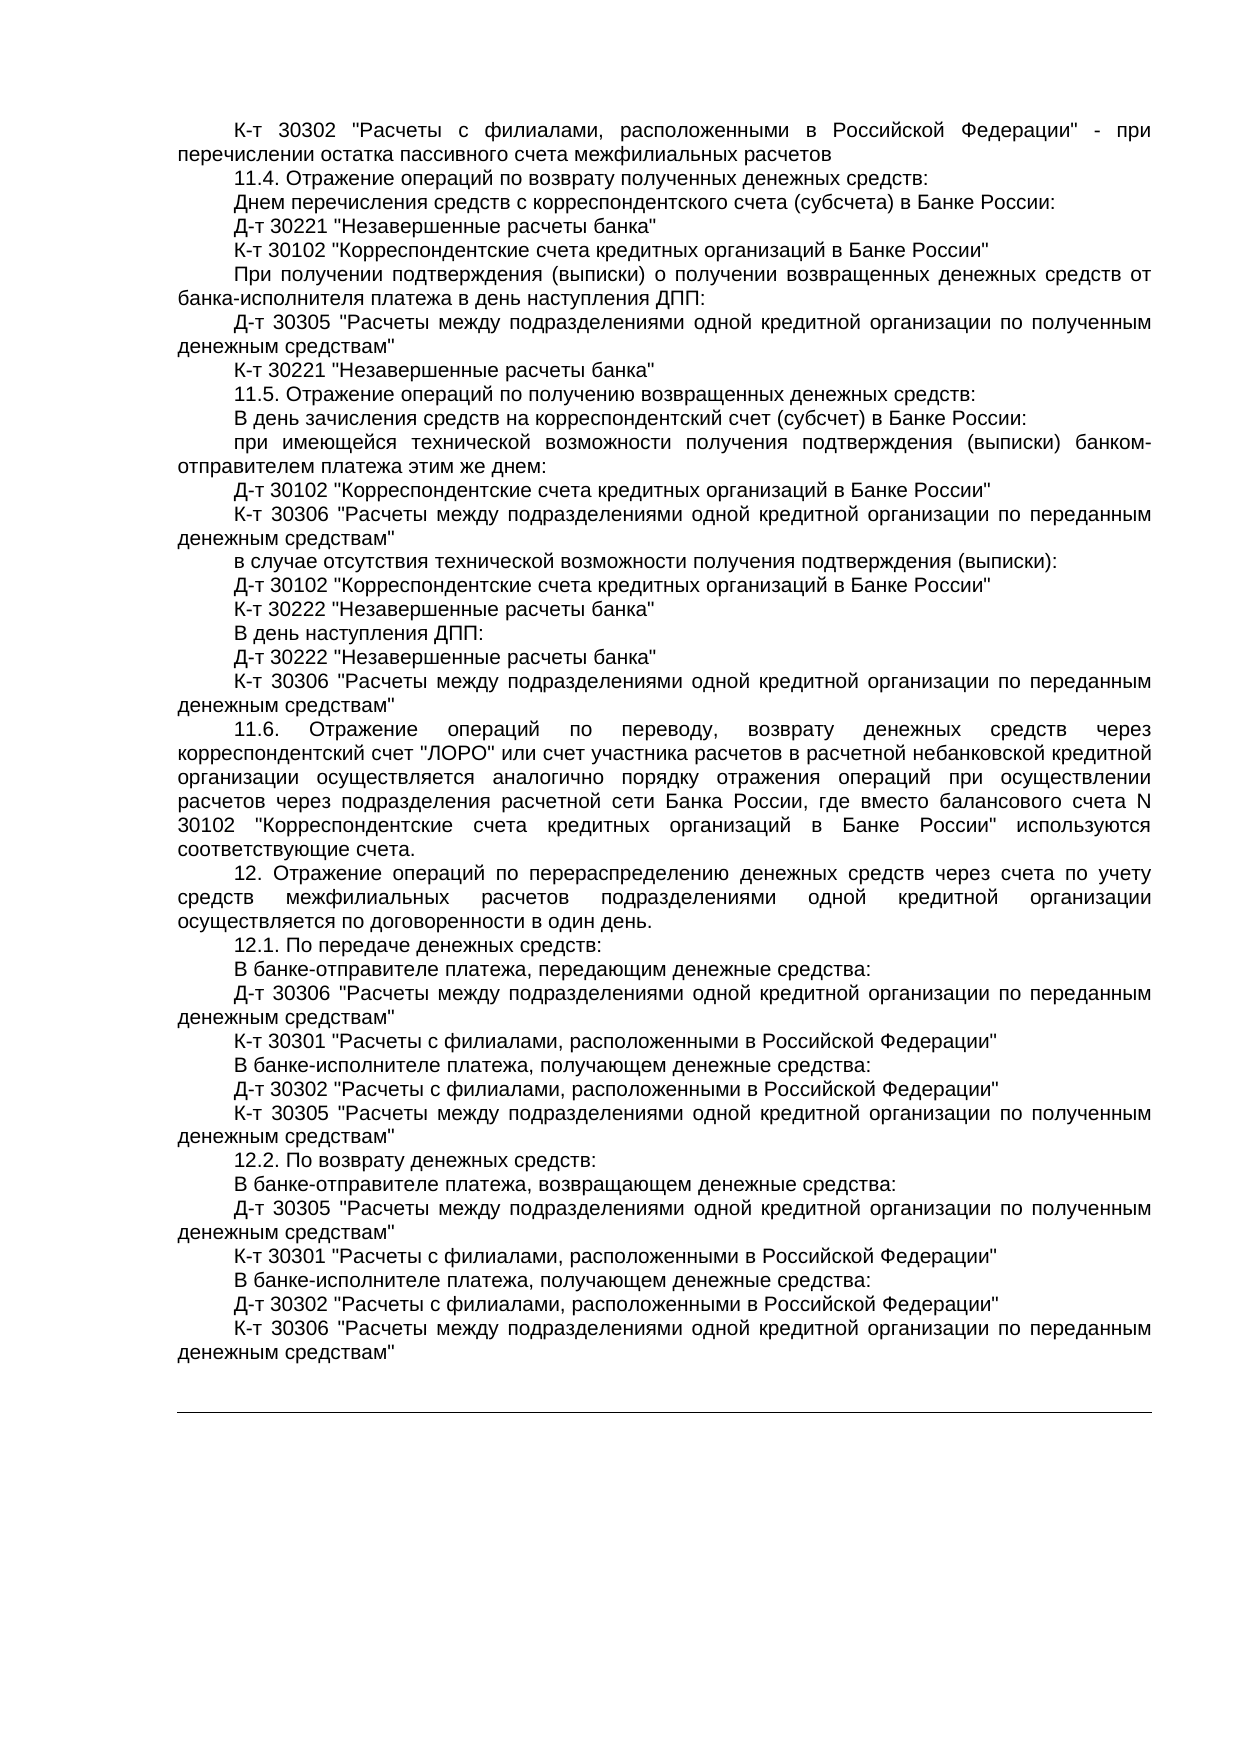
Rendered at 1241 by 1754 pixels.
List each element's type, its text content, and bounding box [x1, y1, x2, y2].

text К-т 30305 "Расчеты между подразделениями одной кредитной организации по полученным денежным средствам" [177, 1100, 1152, 1148]
text 11.6. Отражение операций по переводу, возврату денежных средств через корреспондентский счет "ЛОРО" или счет участника расчетов в расчетной небанковской кредитной организации осуществляется аналогично порядку отражения операций при осуществлении расчетов через подразделения расчетной сети Банка России, где вместо балансового счета N 30102 "Корреспондентские счета кредитных организаций в Банке России" используются соответствующие счета. [177, 717, 1152, 861]
text В банке-отправителе платежа, возвращающем денежные средства: [177, 1172, 1152, 1196]
text В банке-отправителе платежа, передающим денежные средства: [177, 957, 1152, 981]
text К-т 30306 "Расчеты между подразделениями одной кредитной организации по переданным денежным средствам" [177, 669, 1152, 717]
text В день наступления ДПП: [177, 621, 1152, 645]
text При получении подтверждения (выписки) о получении возвращенных денежных средств от банка-исполнителя платежа в день наступления ДПП: [177, 262, 1152, 310]
text К-т 30222 "Незавершенные расчеты банка" [177, 597, 1152, 621]
text 11.5. Отражение операций по получению возвращенных денежных средств: [177, 382, 1152, 406]
text Д-т 30305 "Расчеты между подразделениями одной кредитной организации по полученным денежным средствам" [177, 310, 1152, 358]
text В день зачисления средств на корреспондентский счет (субсчет) в Банке России: [177, 406, 1152, 429]
text Д-т 30302 "Расчеты с филиалами, расположенными в Российской Федерации" [177, 1076, 1152, 1100]
text 11.4. Отражение операций по возврату полученных денежных средств: [177, 166, 1152, 190]
text К-т 30306 "Расчеты между подразделениями одной кредитной организации по переданным денежным средствам" [177, 1316, 1152, 1364]
text Д-т 30102 "Корреспондентские счета кредитных организаций в Банке России" [177, 477, 1152, 501]
text Д-т 30305 "Расчеты между подразделениями одной кредитной организации по полученным денежным средствам" [177, 1196, 1152, 1244]
text К-т 30306 "Расчеты между подразделениями одной кредитной организации по переданным денежным средствам" [177, 501, 1152, 549]
text 12.1. По передаче денежных средств: [177, 933, 1152, 957]
text Д-т 30221 "Незавершенные расчеты банка" [177, 214, 1152, 238]
text К-т 30221 "Незавершенные расчеты банка" [177, 358, 1152, 382]
text В банке-исполнителе платежа, получающем денежные средства: [177, 1052, 1152, 1076]
text при имеющейся технической возможности получения подтверждения (выписки) банком-отправителем платежа этим же днем: [177, 429, 1152, 477]
text 12.2. По возврату денежных средств: [177, 1148, 1152, 1172]
text Д-т 30302 "Расчеты с филиалами, расположенными в Российской Федерации" [177, 1292, 1152, 1316]
text Д-т 30102 "Корреспондентские счета кредитных организаций в Банке России" [177, 573, 1152, 597]
text К-т 30301 "Расчеты с филиалами, расположенными в Российской Федерации" [177, 1244, 1152, 1268]
text В банке-исполнителе платежа, получающем денежные средства: [177, 1268, 1152, 1292]
text Д-т 30222 "Незавершенные расчеты банка" [177, 645, 1152, 669]
text 12. Отражение операций по перераспределению денежных средств через счета по учету средств межфилиальных расчетов подразделениями одной кредитной организации осуществляется по договоренности в один день. [177, 861, 1152, 933]
text Д-т 30306 "Расчеты между подразделениями одной кредитной организации по переданным денежным средствам" [177, 981, 1152, 1028]
text К-т 30302 "Расчеты с филиалами, расположенными в Российской Федерации" - при перечислении остатка пассивного счета межфилиальных расчетов [177, 118, 1152, 166]
text К-т 30102 "Корреспондентские счета кредитных организаций в Банке России" [177, 238, 1152, 262]
text Днем перечисления средств с корреспондентского счета (субсчета) в Банке России: [177, 190, 1152, 214]
text в случае отсутствия технической возможности получения подтверждения (выписки): [177, 549, 1152, 573]
text К-т 30301 "Расчеты с филиалами, расположенными в Российской Федерации" [177, 1028, 1152, 1052]
